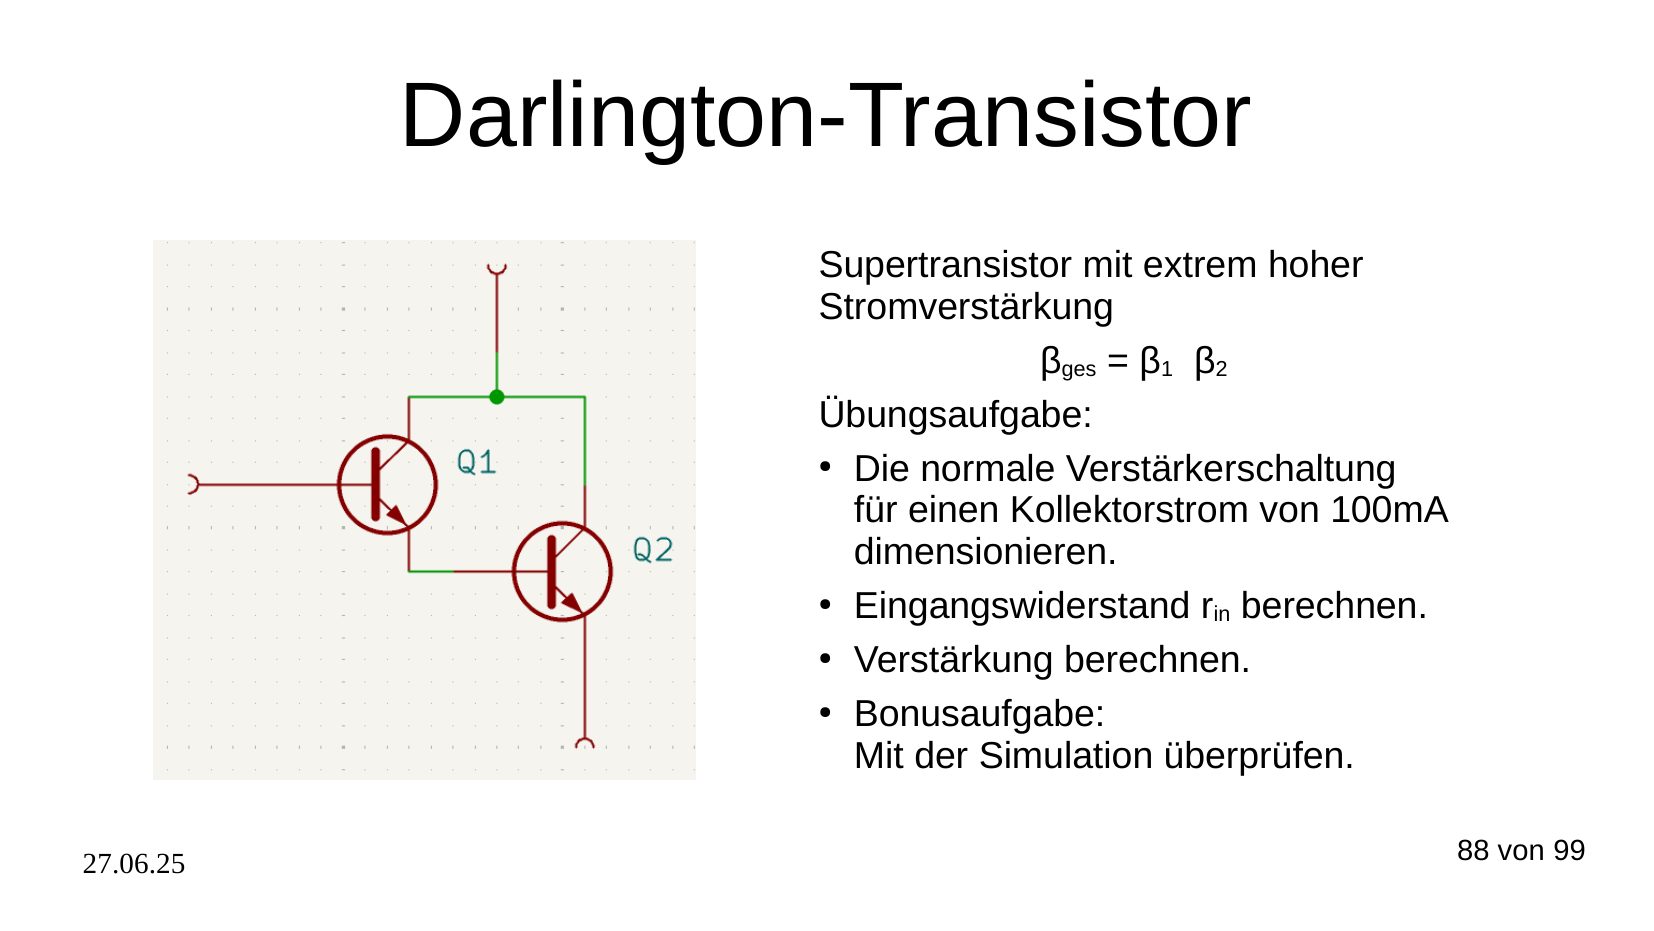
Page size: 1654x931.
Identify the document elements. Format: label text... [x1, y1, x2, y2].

text_box Supertransistor mit extrem hoher Stromverstärkung βges = β1 β2 Übungsaufgabe: Die normale Verstärkerschaltung für einen Kollektorstrom von 100mA dimensionieren. Eingangswiderstand rin berechnen. Verstärkung berechnen. Bonusaufgabe: Mit der Simulation überprüfen. [755, 236, 1512, 784]
title Darlington-Transistor [82, 37, 1571, 193]
picture [153, 240, 696, 780]
